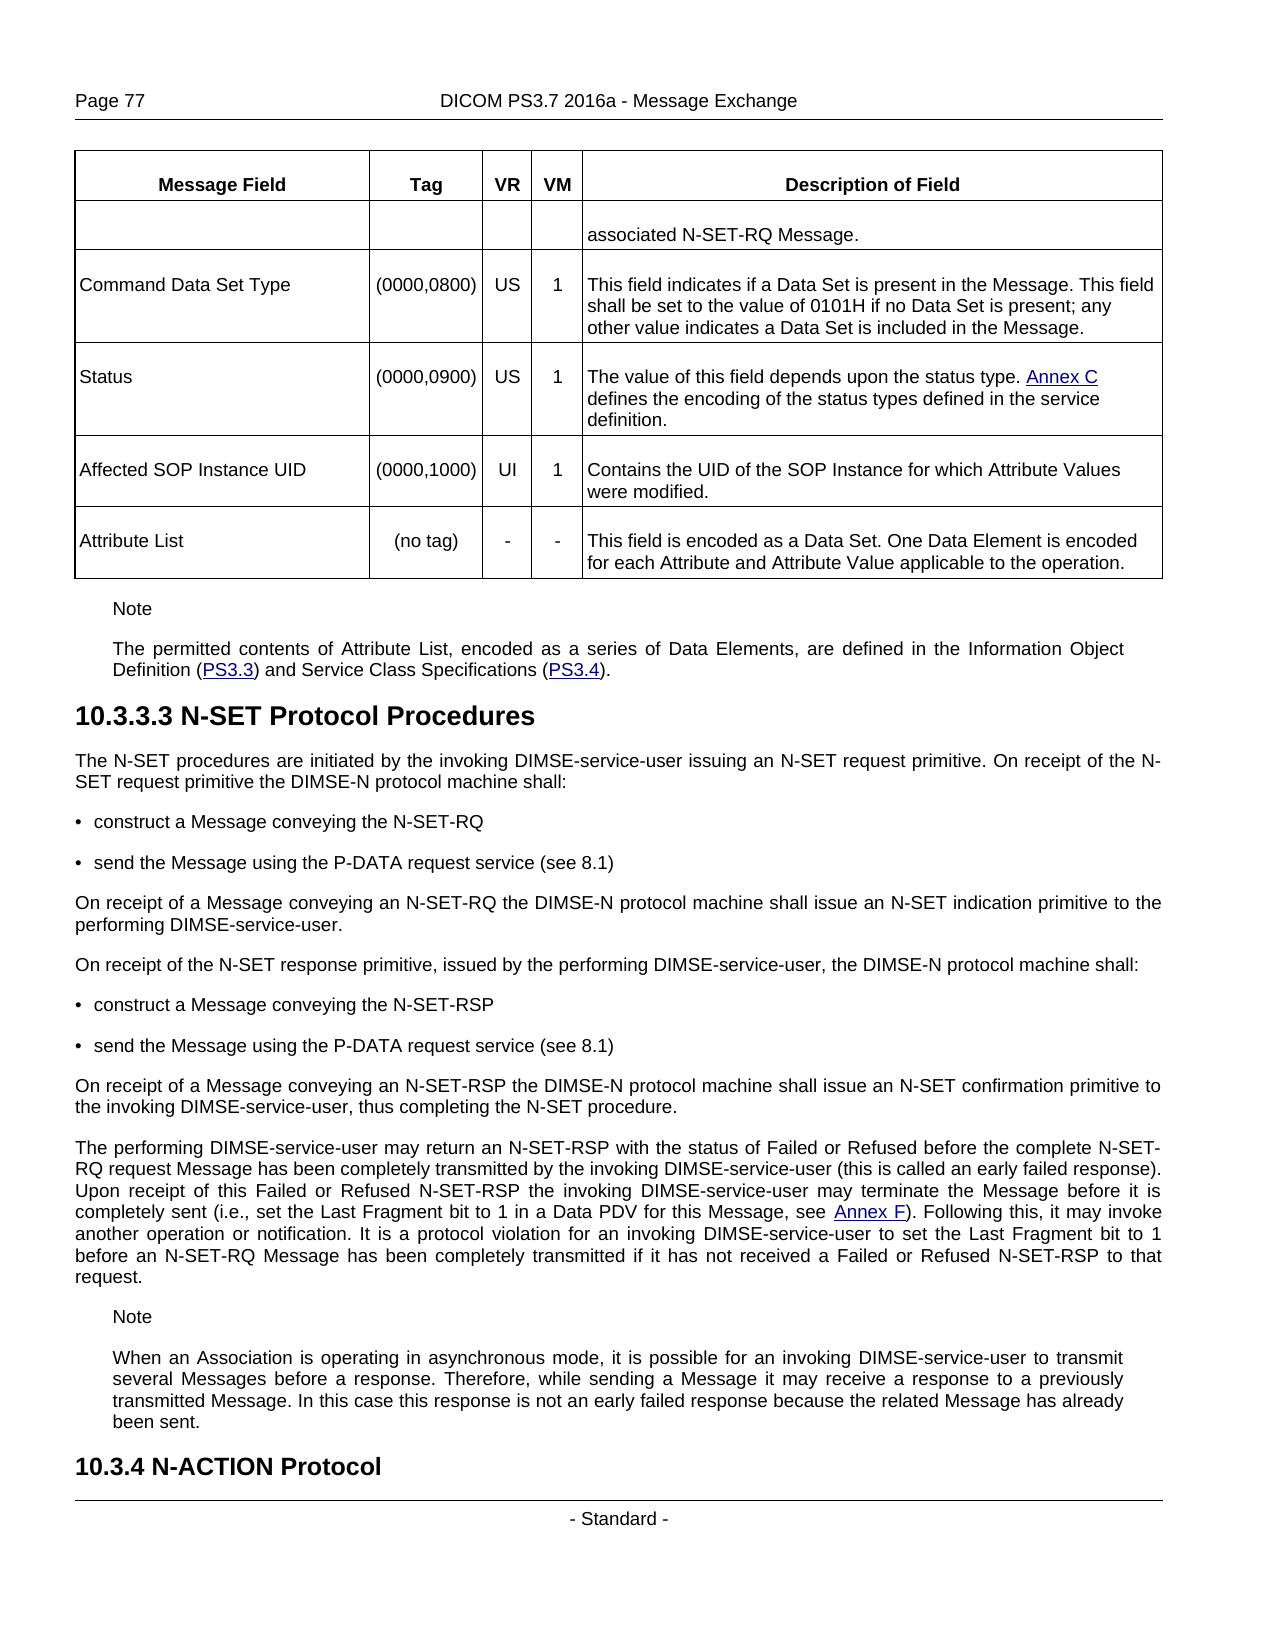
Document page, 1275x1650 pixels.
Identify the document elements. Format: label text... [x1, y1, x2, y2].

table_cell (0000,1000) [370, 436, 482, 506]
list construct a Message conveying the N-SET-RQ [75, 811, 1162, 833]
table_header Description of Field [583, 151, 1162, 200]
text On receipt of a Message conveying an N-SET-RQ the DIMSE-N protocol machine shall issue an N-SET indication primitive to the performing DIMSE-service-user. [75, 892, 1162, 935]
text On receipt of a Message conveying an N-SET-RSP the DIMSE-N protocol machine shall issue an N-SET confirmation primitive to the invoking DIMSE-service-user, thus completing the N-SET procedure. [75, 1075, 1162, 1118]
table_cell US [483, 343, 531, 435]
list send the Message using the P-DATA request service (see 8.1) [75, 1034, 1162, 1056]
table_cell This field indicates if a Data Set is present in the Message. This field shall be set to the value of 0101H if no Data Set is present; any other value indicates a Data Set is included in the Message. [583, 250, 1162, 342]
table_cell Status [76, 343, 369, 435]
table_cell Command Data Set Type [76, 250, 369, 342]
text The N-SET procedures are initiated by the invoking DIMSE-service-user issuing an N-SET request primitive. On receipt of the N-SET request primitive the DIMSE-N protocol machine shall: [75, 749, 1162, 793]
table_cell The value of this field depends upon the status type. Annex C defines the encoding of the status types defined in the service definition. [583, 343, 1162, 435]
table_cell [76, 201, 369, 249]
table_cell associated N-SET-RQ Message. [583, 201, 1162, 249]
text 10.3.4 N-ACTION Protocol [75, 1452, 1162, 1480]
table_cell - [532, 507, 582, 577]
text The permitted contents of Attribute List, encoded as a series of Data Elements, are defined in the Information Object Definition (PS3.3) and Service Class Specifications (PS3.4). [112, 638, 1125, 681]
table_cell UI [483, 436, 531, 506]
table_cell (0000,0900) [370, 343, 482, 435]
table_cell [483, 201, 531, 249]
text The performing DIMSE-service-user may return an N-SET-RSP with the status of Failed or Refused before the complete N-SET-RQ request Message has been completely transmitted by the invoking DIMSE-service-user (this is called an early failed response). Upon receipt of this Failed or Refused N-SET-RSP the invoking DIMSE-service-user may terminate the Message before it is completely sent (i.e., set the Last Fragment bit to 1 in a Data PDV for this Message, see Annex F). Following this, it may invoke another operation or notification. It is a protocol violation for an invoking DIMSE-service-user to set the Last Fragment bit to 1 before an N-SET-RQ Message has been completely transmitted if it has not received a Failed or Refused N-SET-RSP to that request. [75, 1137, 1162, 1288]
table_header Message Field [76, 151, 369, 200]
list send the Message using the P-DATA request service (see 8.1) [75, 852, 1162, 873]
text On receipt of the N-SET response primitive, issued by the performing DIMSE-service-user, the DIMSE-N protocol machine shall: [75, 954, 1162, 975]
text Note [112, 597, 1125, 619]
table_cell This field is encoded as a Data Set. One Data Element is encoded for each Attribute and Attribute Value applicable to the operation. [583, 507, 1162, 577]
table_cell (0000,0800) [370, 250, 482, 342]
table_cell US [483, 250, 531, 342]
table_cell 1 [532, 436, 582, 506]
table_cell (no tag) [370, 507, 482, 577]
table_cell 1 [532, 250, 582, 342]
table_cell 1 [532, 343, 582, 435]
table_cell Affected SOP Instance UID [76, 436, 369, 506]
table_header Tag [370, 151, 482, 200]
table_cell Contains the UID of the SOP Instance for which Attribute Values were modified. [583, 436, 1162, 506]
text Note [112, 1306, 1125, 1328]
table_cell [370, 201, 482, 249]
table_cell - [483, 507, 531, 577]
table_cell [532, 201, 582, 249]
table_header VM [532, 151, 582, 200]
text When an Association is operating in asynchronous mode, it is possible for an invoking DIMSE-service-user to transmit several Messages before a response. Therefore, while sending a Message it may receive a response to a previously transmitted Message. In this case this response is not an early failed response because the related Message has already been sent. [112, 1347, 1125, 1433]
text 10.3.3.3 N-SET Protocol Procedures [75, 699, 1162, 731]
table_cell Attribute List [76, 507, 369, 577]
list construct a Message conveying the N-SET-RSP [75, 994, 1162, 1016]
table_header VR [483, 151, 531, 200]
